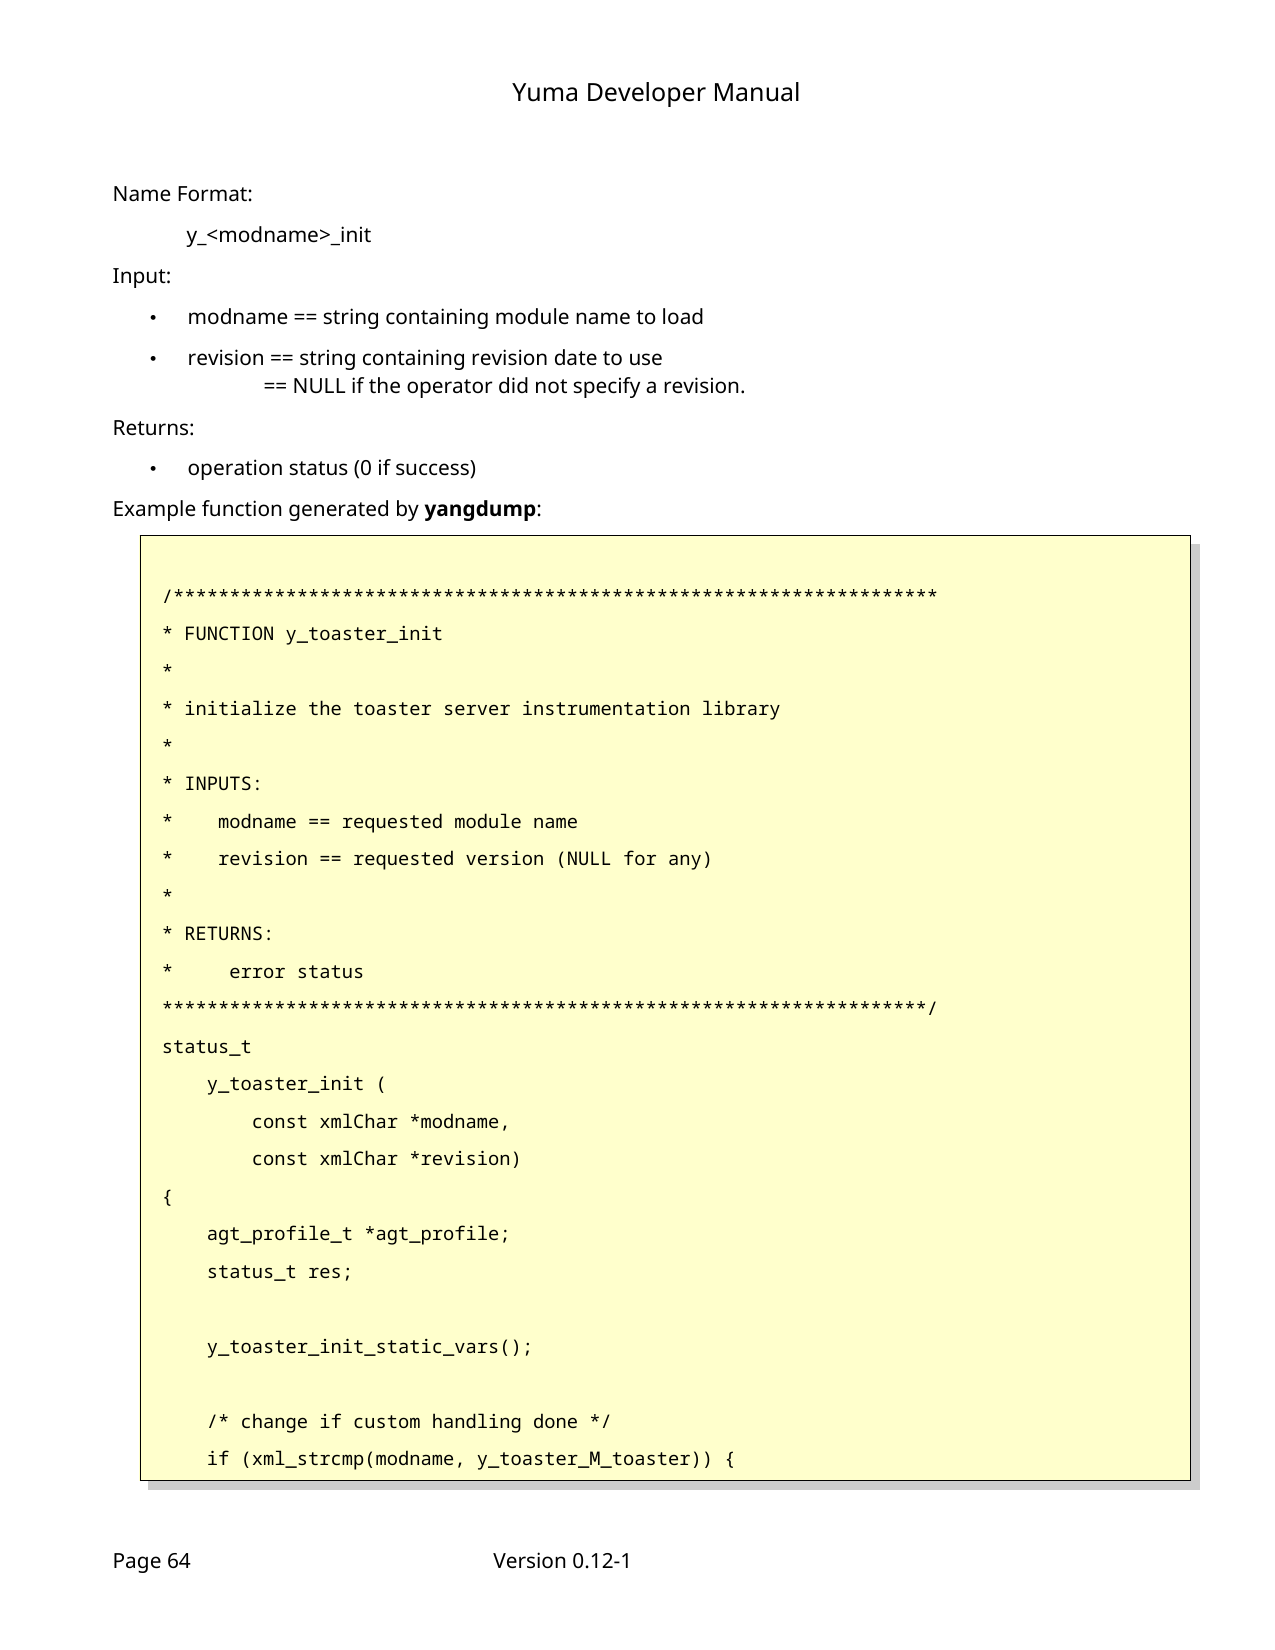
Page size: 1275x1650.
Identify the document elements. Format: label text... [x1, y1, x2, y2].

text const xmlChar *modname, [141, 1098, 1190, 1133]
text y_toaster_init ( [141, 1060, 1190, 1096]
text Input: [112, 261, 1200, 290]
text y_<modname>_init [112, 220, 1200, 249]
text * revision == requested version (NULL for any) [141, 835, 1190, 871]
text * RETURNS: [141, 910, 1190, 946]
text Example function generated by yangdump: [112, 494, 1200, 523]
text * initialize the toaster server instrumentation library [141, 685, 1190, 721]
text /* change if custom handling done */ [141, 1398, 1190, 1433]
list revision == string containing revision date to use == NULL if the operator did not specify a revision. [150, 343, 1200, 400]
list operation status (0 if success) [150, 453, 1200, 482]
text ********************************************************************/ [141, 985, 1190, 1021]
list modname == string containing module name to load [150, 302, 1200, 331]
text * INPUTS: [141, 760, 1190, 796]
text * [141, 648, 1190, 683]
text status_t [141, 1023, 1190, 1058]
text * [141, 723, 1190, 758]
text Returns: [112, 413, 1200, 441]
text * error status [141, 948, 1190, 983]
text { [141, 1173, 1190, 1208]
text agt_profile_t *agt_profile; [141, 1210, 1190, 1246]
text const xmlChar *revision) [141, 1135, 1190, 1171]
text * modname == requested module name [141, 798, 1190, 833]
text * FUNCTION y_toaster_init [141, 610, 1190, 646]
text if (xml_strcmp(modname, y_toaster_M_toaster)) { [141, 1435, 1190, 1480]
text /******************************************************************** [141, 573, 1190, 608]
text Name Format: [112, 179, 1200, 208]
text * [141, 873, 1190, 908]
text status_t res; [141, 1248, 1190, 1283]
text y_toaster_init_static_vars(); [141, 1323, 1190, 1358]
